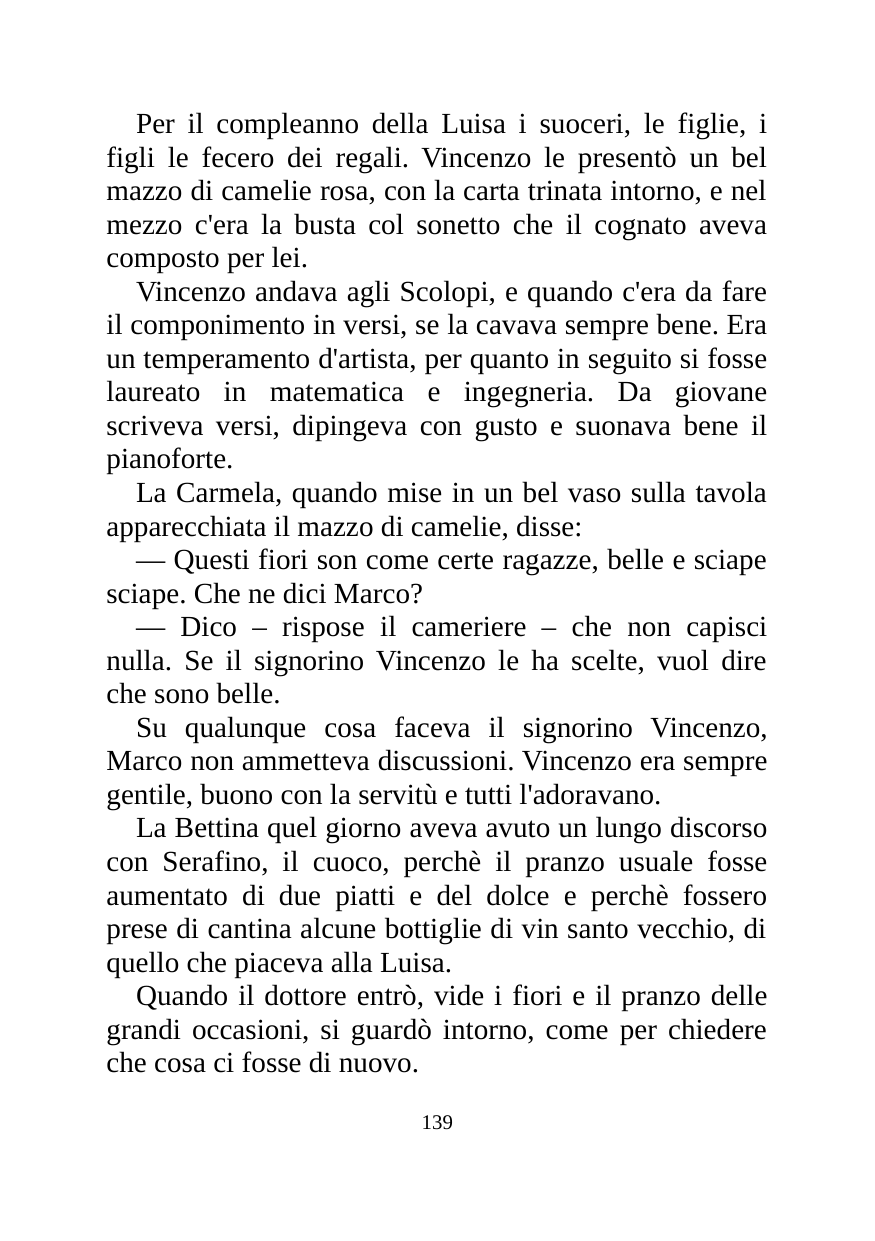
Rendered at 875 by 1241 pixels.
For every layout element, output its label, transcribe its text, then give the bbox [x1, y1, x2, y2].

text La Carmela, quando mise in un bel vaso sulla tavola apparecchiata il mazzo di camelie, disse: [106, 475, 768, 542]
text Per il compleanno della Luisa i suoceri, le figlie, i figli le fecero dei regali. Vincenzo le presentò un bel mazzo di camelie rosa, con la carta trinata intorno, e nel mezzo c'era la busta col sonetto che il cognato aveva composto per lei. [106, 106, 768, 274]
text — Questi fiori son come certe ragazze, belle e sciape sciape. Che ne dici Marco? [106, 542, 768, 609]
text La Bettina quel giorno aveva avuto un lungo discorso con Serafino, il cuoco, perchè il pranzo usuale fosse aumentato di due piatti e del dolce e perchè fossero prese di cantina alcune bottiglie di vin santo vecchio, di quello che piaceva alla Luisa. [106, 811, 768, 978]
text Vincenzo andava agli Scolopi, e quando c'era da fare il componimento in versi, se la cavava sempre bene. Era un temperamento d'artista, per quanto in seguito si fosse laureato in matematica e ingegneria. Da giovane scriveva versi, dipingeva con gusto e suonava bene il pianoforte. [106, 274, 768, 475]
text Su qualunque cosa faceva il signorino Vincenzo, Marco non ammetteva discussioni. Vincenzo era sempre gentile, buono con la servitù e tutti l'adoravano. [106, 710, 768, 811]
text — Dico – rispose il cameriere – che non capisci nulla. Se il signorino Vincenzo le ha scelte, vuol dire che sono belle. [106, 609, 768, 710]
text Quando il dottore entrò, vide i fiori e il pranzo delle grandi occasioni, si guardò intorno, come per chiedere che cosa ci fosse di nuovo. [106, 978, 768, 1079]
